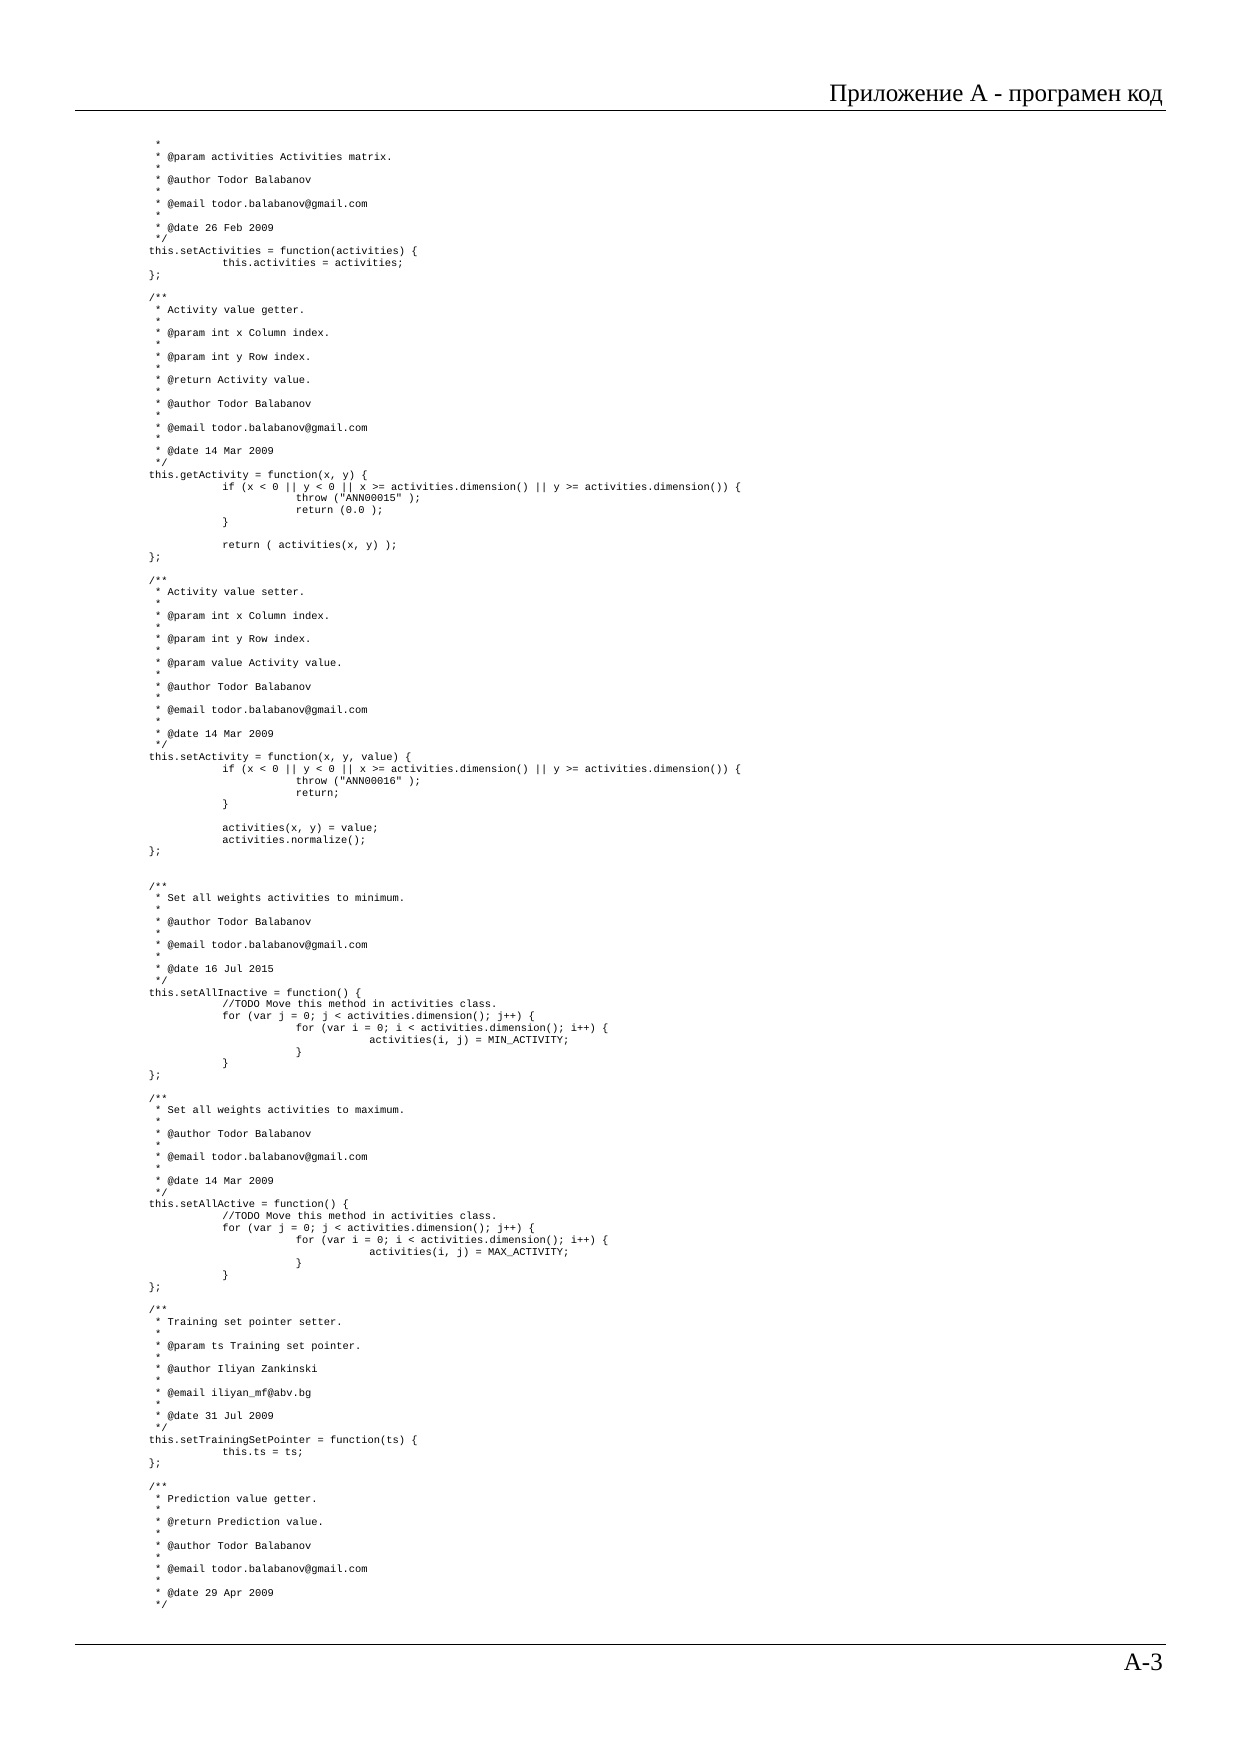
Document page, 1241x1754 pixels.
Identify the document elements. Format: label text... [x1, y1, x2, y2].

text * [75, 599, 1166, 611]
text throw ("ANN00016" ); [75, 776, 1166, 787]
text * [75, 1376, 1166, 1388]
text */ [75, 458, 1166, 469]
text * [75, 1117, 1166, 1129]
text * @author Todor Balabanov [75, 1541, 1166, 1552]
text if (x < 0 || y < 0 || x >= activities.dimension() || y >= activities.dimension()) { [75, 764, 1166, 776]
text * @author Iliyan Zankinski [75, 1364, 1166, 1376]
text * @email iliyan_mf@abv.bg [75, 1388, 1166, 1399]
text this.setActivities = function(activities) { [75, 246, 1166, 258]
text * [75, 187, 1166, 199]
text /** [75, 881, 1166, 893]
text * [75, 646, 1166, 658]
text }; [75, 1458, 1166, 1470]
text * [75, 952, 1166, 964]
text * Set all weights activities to maximum. [75, 1105, 1166, 1117]
text //TODO Move this method in activities class. [75, 1211, 1166, 1223]
text * [75, 669, 1166, 681]
text }; [75, 269, 1166, 281]
text activities(i, j) = MIN_ACTIVITY; [75, 1034, 1166, 1046]
text * [75, 1329, 1166, 1341]
text */ [75, 1599, 1166, 1611]
text * [75, 163, 1166, 175]
text * @date 14 Mar 2009 [75, 1176, 1166, 1187]
text * @email todor.balabanov@gmail.com [75, 422, 1166, 434]
text /** [75, 1093, 1166, 1105]
text * [75, 434, 1166, 446]
text /** [75, 293, 1166, 305]
text * [75, 316, 1166, 328]
text for (var j = 0; j < activities.dimension(); j++) { [75, 1223, 1166, 1234]
text }; [75, 1282, 1166, 1293]
text activities.normalize(); [75, 834, 1166, 846]
text /** [75, 1482, 1166, 1493]
text * [75, 340, 1166, 352]
text * Set all weights activities to minimum. [75, 893, 1166, 905]
text * @author Todor Balabanov [75, 399, 1166, 411]
text for (var j = 0; j < activities.dimension(); j++) { [75, 1011, 1166, 1023]
text * [75, 1352, 1166, 1364]
text }; [75, 552, 1166, 564]
text } [75, 1270, 1166, 1282]
text //TODO Move this method in activities class. [75, 999, 1166, 1011]
text * [75, 1529, 1166, 1541]
text * [75, 1140, 1166, 1152]
text } [75, 1046, 1166, 1058]
text * @author Todor Balabanov [75, 175, 1166, 187]
text * @param ts Training set pointer. [75, 1341, 1166, 1352]
text } [75, 517, 1166, 528]
text * @param int y Row index. [75, 352, 1166, 363]
text * [75, 693, 1166, 705]
text * @author Todor Balabanov [75, 1129, 1166, 1140]
text * @return Prediction value. [75, 1517, 1166, 1529]
text * @date 26 Feb 2009 [75, 222, 1166, 234]
text * @param int y Row index. [75, 634, 1166, 646]
text * @param int x Column index. [75, 328, 1166, 340]
text /** [75, 1305, 1166, 1317]
text this.getActivity = function(x, y) { [75, 469, 1166, 481]
text */ [75, 1423, 1166, 1435]
text * @author Todor Balabanov [75, 917, 1166, 928]
text */ [75, 1187, 1166, 1199]
text * [75, 140, 1166, 152]
text }; [75, 846, 1166, 858]
text * @email todor.balabanov@gmail.com [75, 1152, 1166, 1164]
text * Activity value setter. [75, 587, 1166, 599]
text * [75, 717, 1166, 728]
text for (var i = 0; i < activities.dimension(); i++) { [75, 1234, 1166, 1246]
text * @date 16 Jul 2015 [75, 964, 1166, 976]
text * [75, 211, 1166, 222]
text }; [75, 1070, 1166, 1082]
text this.setAllInactive = function() { [75, 987, 1166, 999]
text */ [75, 740, 1166, 752]
text throw ("ANN00015" ); [75, 493, 1166, 505]
text * @email todor.balabanov@gmail.com [75, 199, 1166, 211]
text * @email todor.balabanov@gmail.com [75, 1564, 1166, 1576]
text return; [75, 787, 1166, 799]
text for (var i = 0; i < activities.dimension(); i++) { [75, 1023, 1166, 1034]
text */ [75, 234, 1166, 246]
text activities(x, y) = value; [75, 823, 1166, 834]
text * Training set pointer setter. [75, 1317, 1166, 1329]
text this.setAllActive = function() { [75, 1199, 1166, 1211]
text * @author Todor Balabanov [75, 681, 1166, 693]
text * @date 14 Mar 2009 [75, 728, 1166, 740]
text * Prediction value getter. [75, 1493, 1166, 1505]
text * @param value Activity value. [75, 658, 1166, 669]
text if (x < 0 || y < 0 || x >= activities.dimension() || y >= activities.dimension()) { [75, 481, 1166, 493]
text * [75, 1576, 1166, 1588]
text * [75, 905, 1166, 917]
text * [75, 1552, 1166, 1564]
text return ( activities(x, y) ); [75, 540, 1166, 552]
text * @return Activity value. [75, 375, 1166, 387]
text * [75, 1164, 1166, 1176]
text * [75, 411, 1166, 422]
text * [75, 928, 1166, 940]
text this.ts = ts; [75, 1446, 1166, 1458]
text } [75, 1058, 1166, 1070]
text */ [75, 976, 1166, 987]
text this.setActivity = function(x, y, value) { [75, 752, 1166, 764]
text this.setTrainingSetPointer = function(ts) { [75, 1435, 1166, 1446]
text * [75, 1505, 1166, 1517]
text * @param int x Column index. [75, 611, 1166, 622]
text } [75, 799, 1166, 811]
text this.activities = activities; [75, 258, 1166, 269]
text * @date 14 Mar 2009 [75, 446, 1166, 458]
text activities(i, j) = MAX_ACTIVITY; [75, 1246, 1166, 1258]
text * @date 29 Apr 2009 [75, 1588, 1166, 1599]
text * @email todor.balabanov@gmail.com [75, 940, 1166, 952]
text /** [75, 575, 1166, 587]
text } [75, 1258, 1166, 1270]
text * @date 31 Jul 2009 [75, 1411, 1166, 1423]
text * [75, 622, 1166, 634]
text * @email todor.balabanov@gmail.com [75, 705, 1166, 717]
text * [75, 363, 1166, 375]
text * [75, 387, 1166, 399]
text * Activity value getter. [75, 305, 1166, 316]
text * [75, 1399, 1166, 1411]
text return (0.0 ); [75, 505, 1166, 517]
text * @param activities Activities matrix. [75, 152, 1166, 163]
